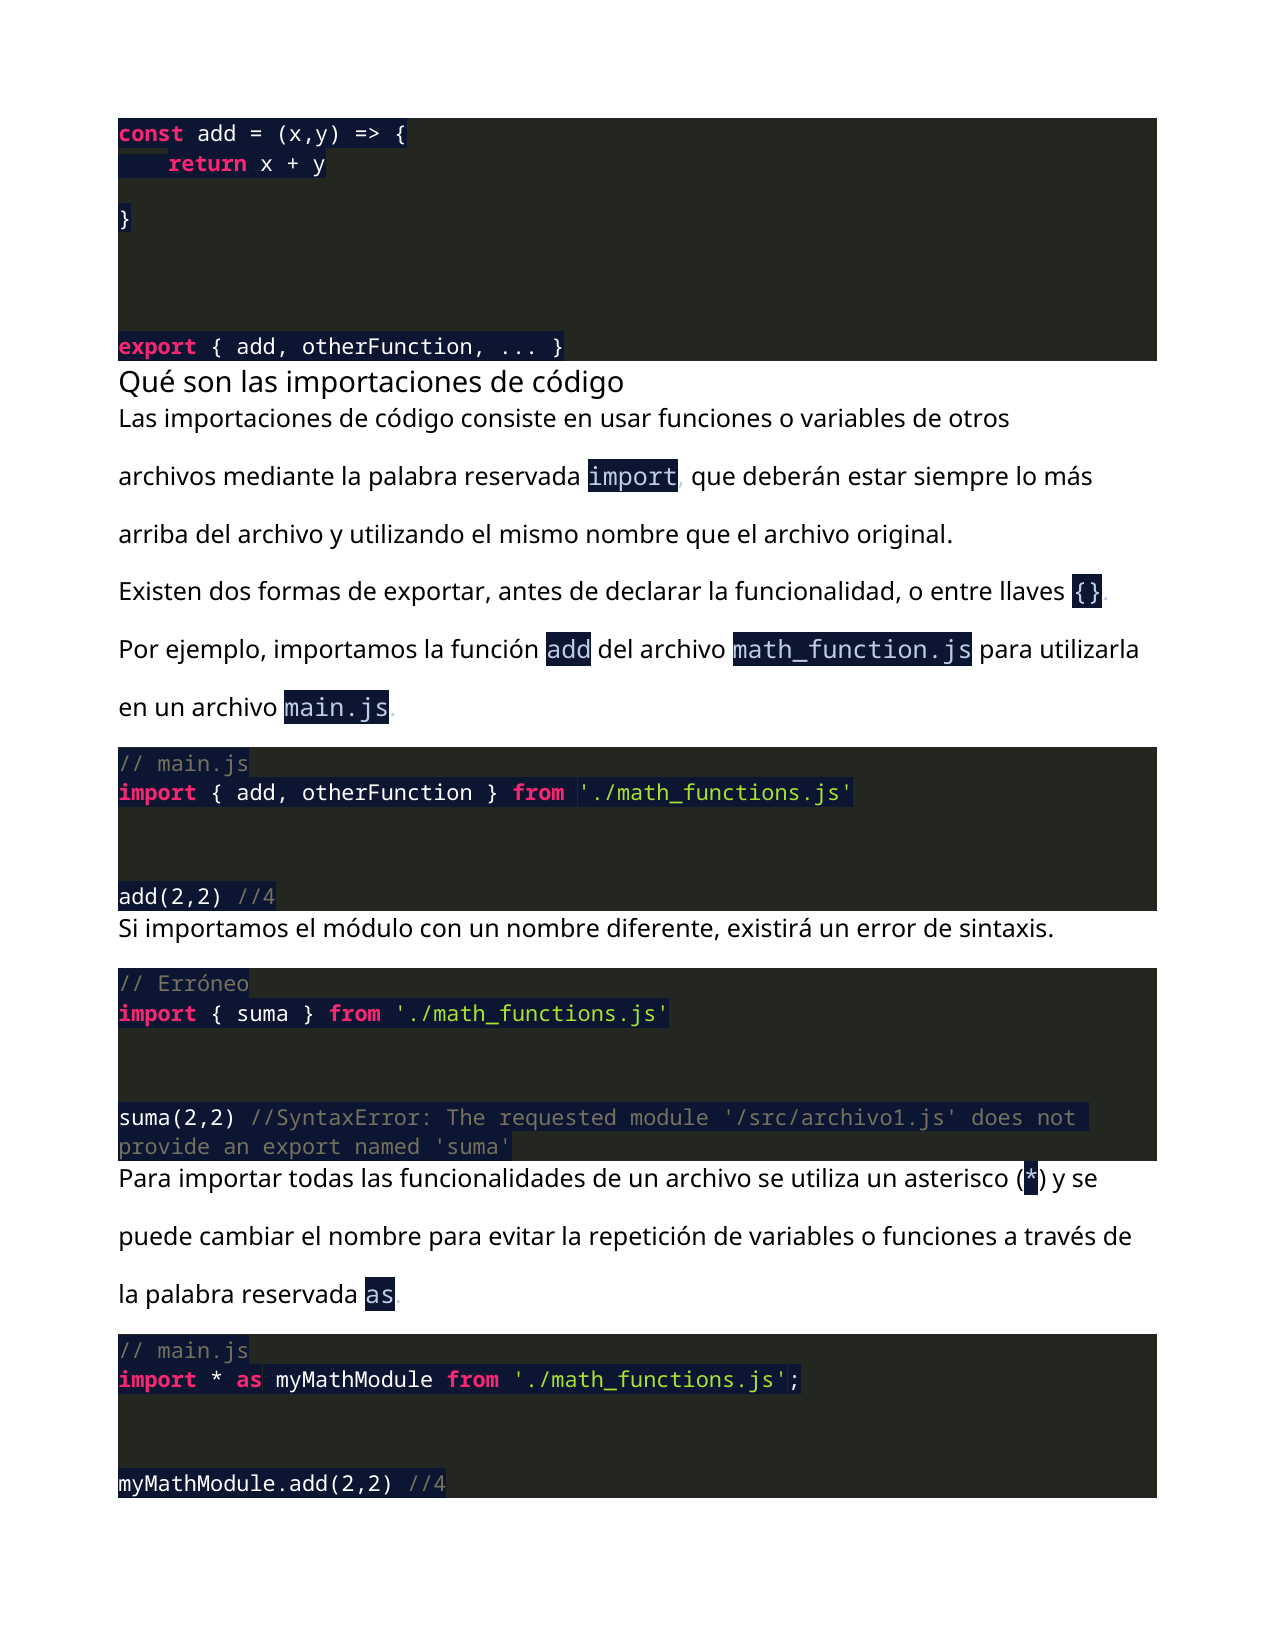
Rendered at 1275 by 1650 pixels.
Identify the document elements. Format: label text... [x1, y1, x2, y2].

text Las importaciones de código consiste en usar funciones o variables de otros archivos mediante la palabra reservada import, que deberán estar siempre lo más arriba del archivo y utilizando el mismo nombre que el archivo original. [118, 401, 1157, 550]
text Por ejemplo, importamos la función add del archivo math_function.js para utilizarla en un archivo main.js. [118, 632, 1157, 724]
text import { add, otherFunction } from './math_functions.js' [118, 777, 1157, 807]
text // main.js [118, 1334, 1157, 1364]
text // Erróneo [118, 968, 1157, 998]
text Si importamos el módulo con un nombre diferente, existirá un error de sintaxis. [118, 911, 1157, 944]
text suma(2,2) //SyntaxError: The requested module '/src/archivo1.js' does not provide an export named 'suma' [118, 1102, 1157, 1161]
text myMathModule.add(2,2) //4 [118, 1468, 1157, 1498]
text Para importar todas las funcionalidades de un archivo se utiliza un asterisco (*) y se puede cambiar el nombre para evitar la repetición de variables o funciones a través de la palabra reservada as. [118, 1161, 1157, 1311]
text import { suma } from './math_functions.js' [118, 998, 1157, 1028]
text const add = (x,y) => { [118, 118, 1157, 148]
text import * as myMathModule from './math_functions.js'; [118, 1364, 1157, 1394]
text // main.js [118, 747, 1157, 777]
text } [118, 203, 1157, 232]
text Existen dos formas de exportar, antes de declarar la funcionalidad, o entre llaves {}. [118, 574, 1157, 608]
text export { add, otherFunction, ... } [118, 331, 1157, 361]
subtitle Qué son las importaciones de código [118, 361, 1157, 401]
text add(2,2) //4 [118, 881, 1157, 911]
text return x + y [118, 148, 1157, 178]
